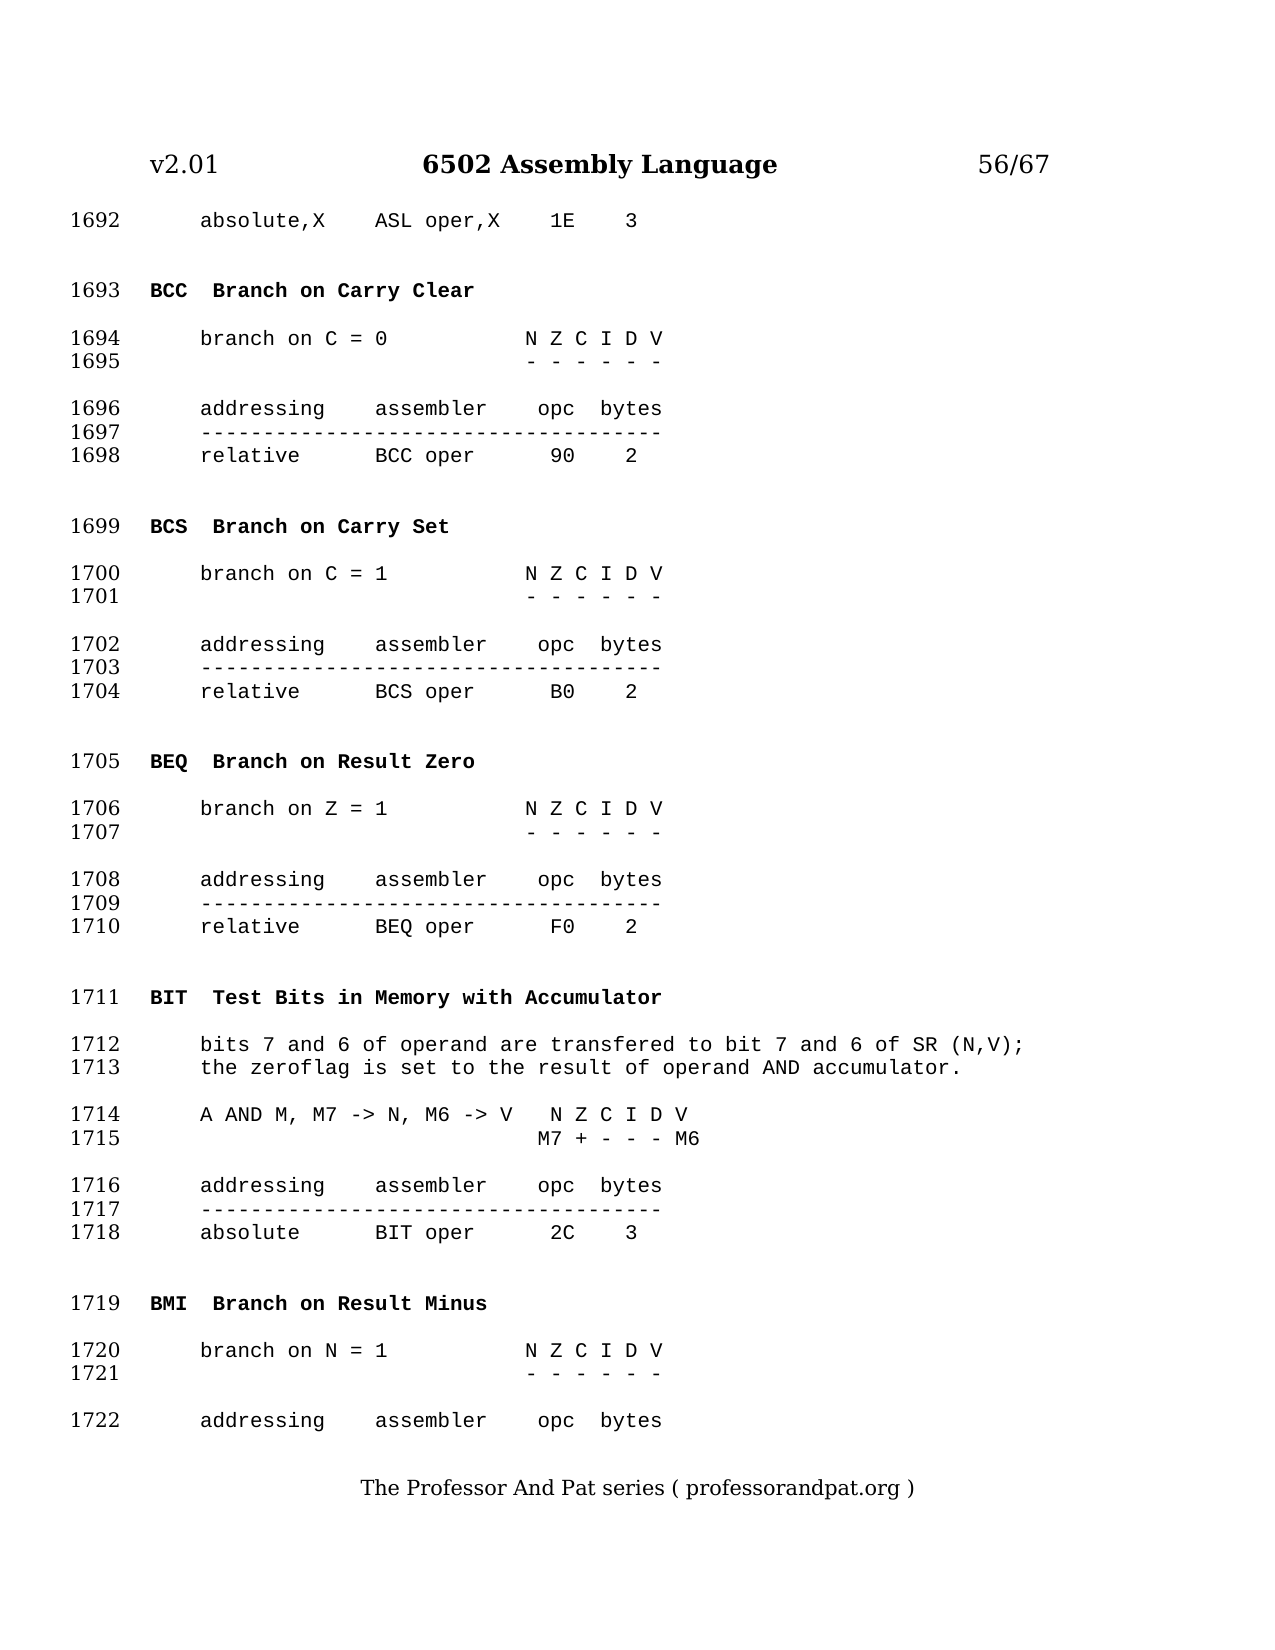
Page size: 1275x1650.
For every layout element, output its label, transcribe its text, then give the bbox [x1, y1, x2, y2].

text BCC Branch on Carry Clear [150, 281, 1125, 304]
text - - - - - - [150, 1363, 1125, 1387]
text BMI Branch on Result Minus [150, 1293, 1125, 1316]
text ------------------------------------- [150, 1199, 1125, 1222]
text bits 7 and 6 of operand are transfered to bit 7 and 6 of SR (N,V); [150, 1034, 1125, 1057]
text relative BCC oper 90 2 [150, 445, 1125, 469]
text addressing assembler opc bytes [150, 634, 1125, 657]
text branch on Z = 1 N Z C I D V [150, 798, 1125, 822]
text - - - - - - [150, 822, 1125, 846]
text branch on C = 0 N Z C I D V [150, 328, 1125, 351]
text branch on N = 1 N Z C I D V [150, 1340, 1125, 1363]
text addressing assembler opc bytes [150, 1175, 1125, 1199]
text A AND M, M7 -> N, M6 -> V N Z C I D V [150, 1104, 1125, 1128]
text M7 + - - - M6 [150, 1128, 1125, 1152]
text - - - - - - [150, 587, 1125, 610]
text BEQ Branch on Result Zero [150, 751, 1125, 775]
text absolute,X ASL oper,X 1E 3 [150, 210, 1125, 233]
text relative BEQ oper F0 2 [150, 916, 1125, 940]
text branch on C = 1 N Z C I D V [150, 563, 1125, 587]
text BCS Branch on Carry Set [150, 516, 1125, 539]
text addressing assembler opc bytes [150, 869, 1125, 893]
text the zeroflag is set to the result of operand AND accumulator. [150, 1057, 1125, 1081]
text ------------------------------------- [150, 893, 1125, 916]
text - - - - - - [150, 351, 1125, 375]
text BIT Test Bits in Memory with Accumulator [150, 987, 1125, 1010]
text absolute BIT oper 2C 3 [150, 1222, 1125, 1246]
text addressing assembler opc bytes [150, 398, 1125, 422]
text relative BCS oper B0 2 [150, 681, 1125, 704]
text ------------------------------------- [150, 657, 1125, 681]
text ------------------------------------- [150, 422, 1125, 445]
text addressing assembler opc bytes [150, 1411, 1125, 1434]
